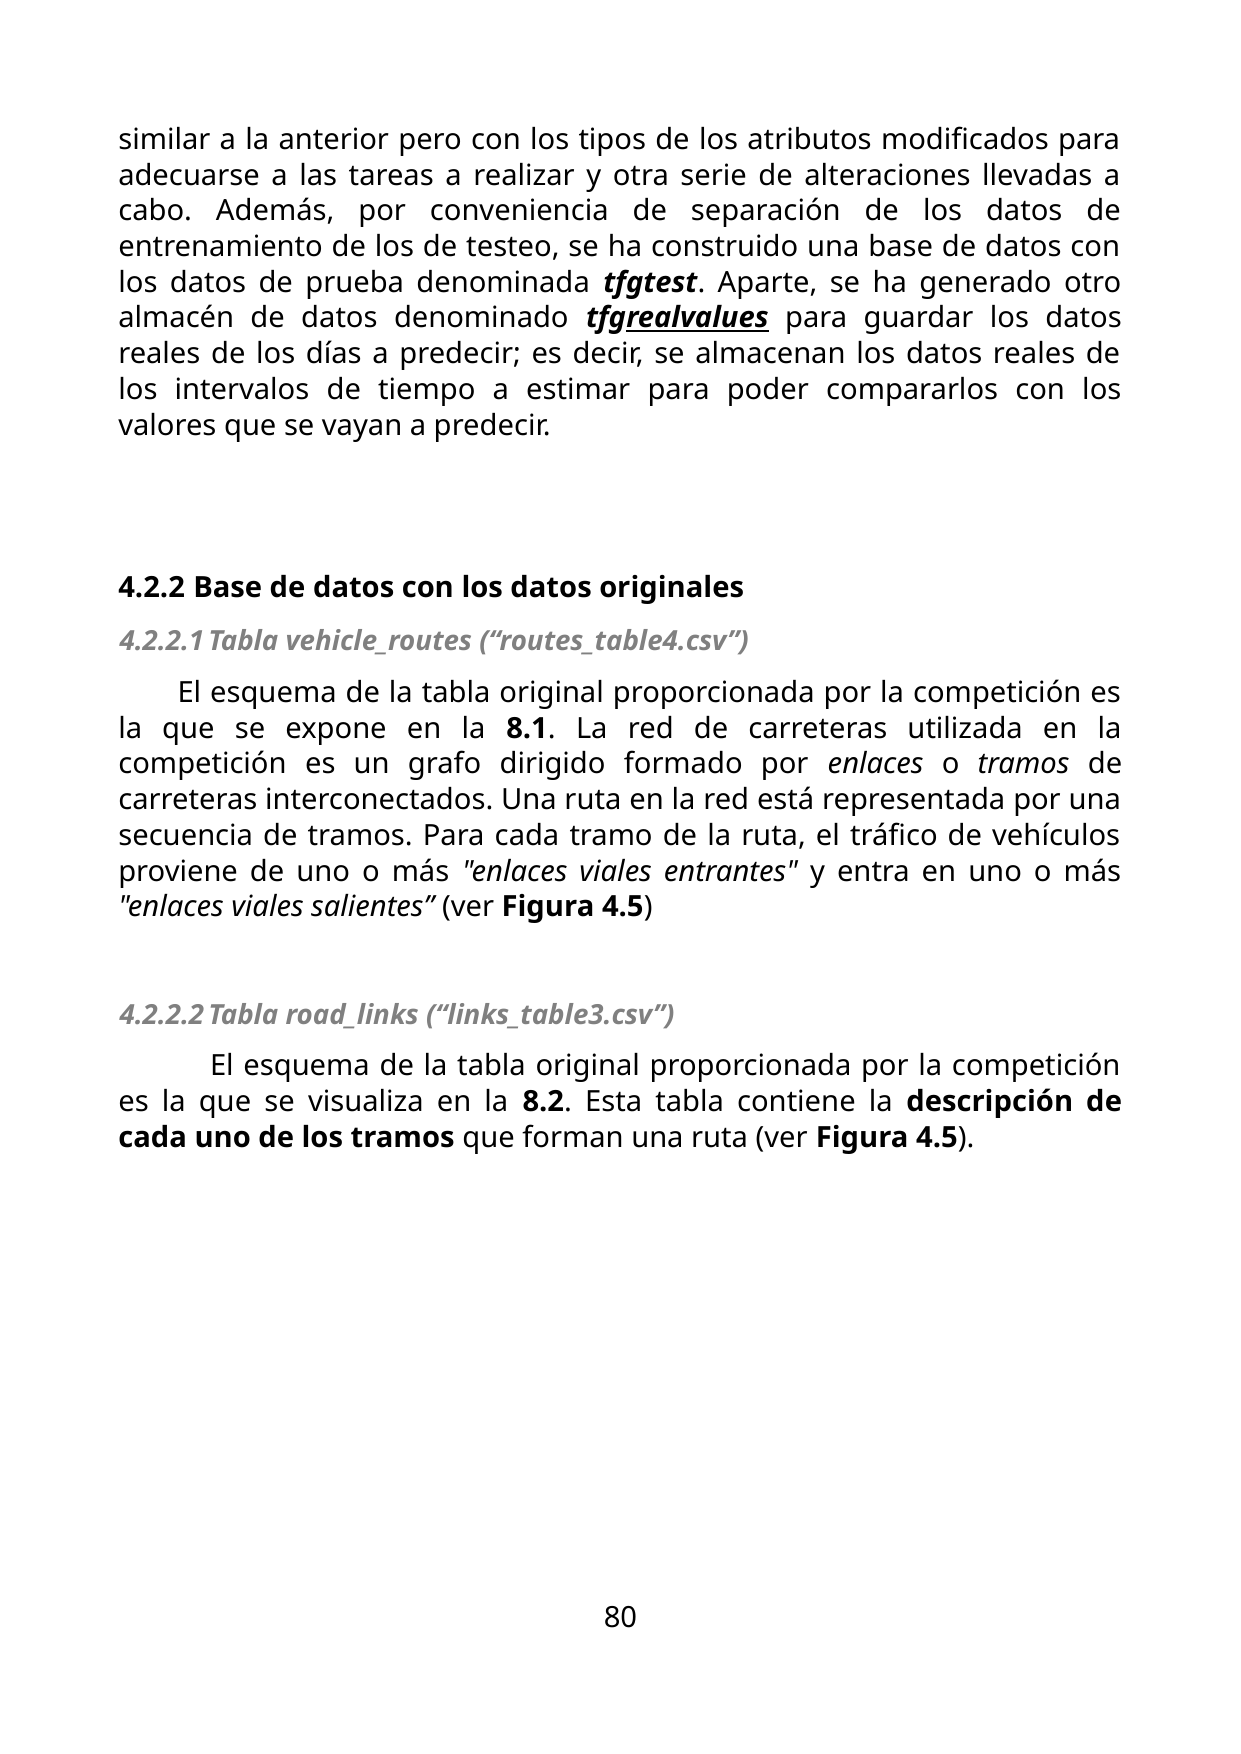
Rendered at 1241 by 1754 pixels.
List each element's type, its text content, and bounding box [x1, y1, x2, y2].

text El esquema de la tabla original proporcionada por la competición es la que se visualiza en la Tabla 8.2. Esta tabla contiene la descripción de cada uno de los tramos que forman una ruta (ver Figura 4.5). [118, 1044, 1122, 1156]
subtitle Tabla road_links (“links_table3.csv”) [119, 994, 1122, 1032]
text El esquema de la tabla original proporcionada por la competición es la que se expone en la Tabla 8.1. La red de carreteras utilizada en la competición es un grafo dirigido formado por enlaces o tramos de carreteras interconectados. Una ruta en la red está representada por una secuencia de tramos. Para cada tramo de la ruta, el tráfico de vehículos proviene de uno o más "enlaces viales entrantes" y entra en uno o más "enlaces viales salientes” (ver Figura 4.5) [118, 671, 1122, 925]
subtitle Tabla vehicle_routes (“routes_table4.csv”) [119, 621, 1122, 659]
text similar a la anterior pero con los tipos de los atributos modificados para adecuarse a las tareas a realizar y otra serie de alteraciones llevadas a cabo. Además, por conveniencia de separación de los datos de entrenamiento de los de testeo, se ha construido una base de datos con los datos de prueba denominada tfgtest. Aparte, se ha generado otro almacén de datos denominado tfgrealvalues para guardar los datos reales de los días a predecir; es decir, se almacenan los datos reales de los intervalos de tiempo a estimar para poder compararlos con los valores que se vayan a predecir. [118, 118, 1122, 444]
subtitle Base de datos con los datos originales [118, 567, 1122, 606]
